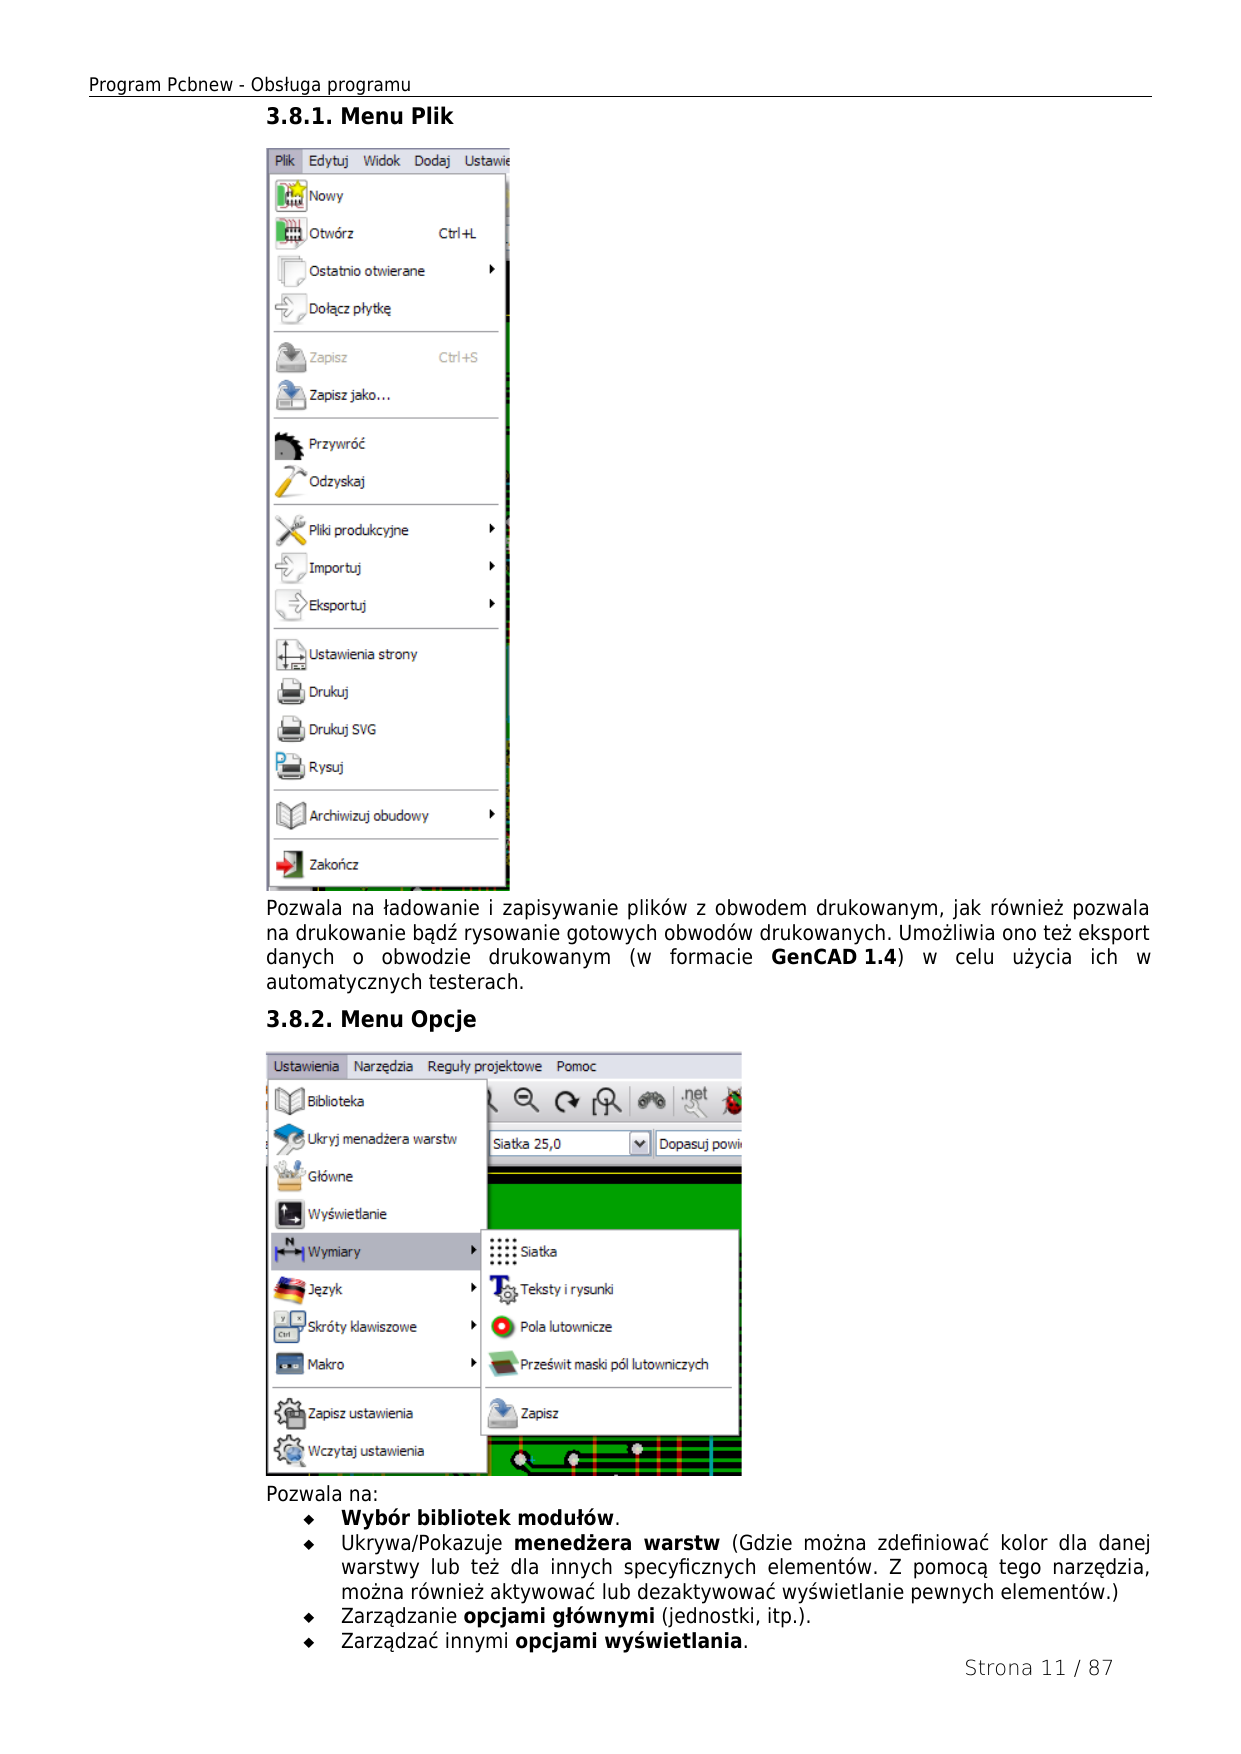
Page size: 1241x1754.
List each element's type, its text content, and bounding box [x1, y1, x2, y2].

list Zarządzanie opcjami głównymi (jednostki, itp.). [303, 1604, 1152, 1629]
subtitle Menu Opcje [266, 1006, 1152, 1033]
picture [265, 1050, 742, 1476]
picture [265, 148, 510, 891]
list Zarządzać innymi opcjami wyświetlania. [303, 1629, 1152, 1653]
list Wybór bibliotek modułów. [303, 1506, 1152, 1531]
text Pozwala na ładowanie i zapisywanie plików z obwodem drukowanym, jak również pozwala na drukowanie bądź rysowanie gotowych obwodów drukowanych. Umożliwia ono też eksport danych o obwodzie drukowanym (w formacie GenCAD 1.4) w celu użycia ich w automatycznych testerach. [266, 896, 1152, 994]
text Pozwala na: [266, 1482, 1152, 1506]
subtitle Menu Plik [266, 103, 1152, 130]
list Ukrywa/Pokazuje menedżera warstw (Gdzie można zdefiniować kolor dla danej warstwy lub też dla innych specyficznych elementów. Z pomocą tego narzędzia, można również aktywować lub dezaktywować wyświetlanie pewnych elementów.) [303, 1531, 1152, 1604]
